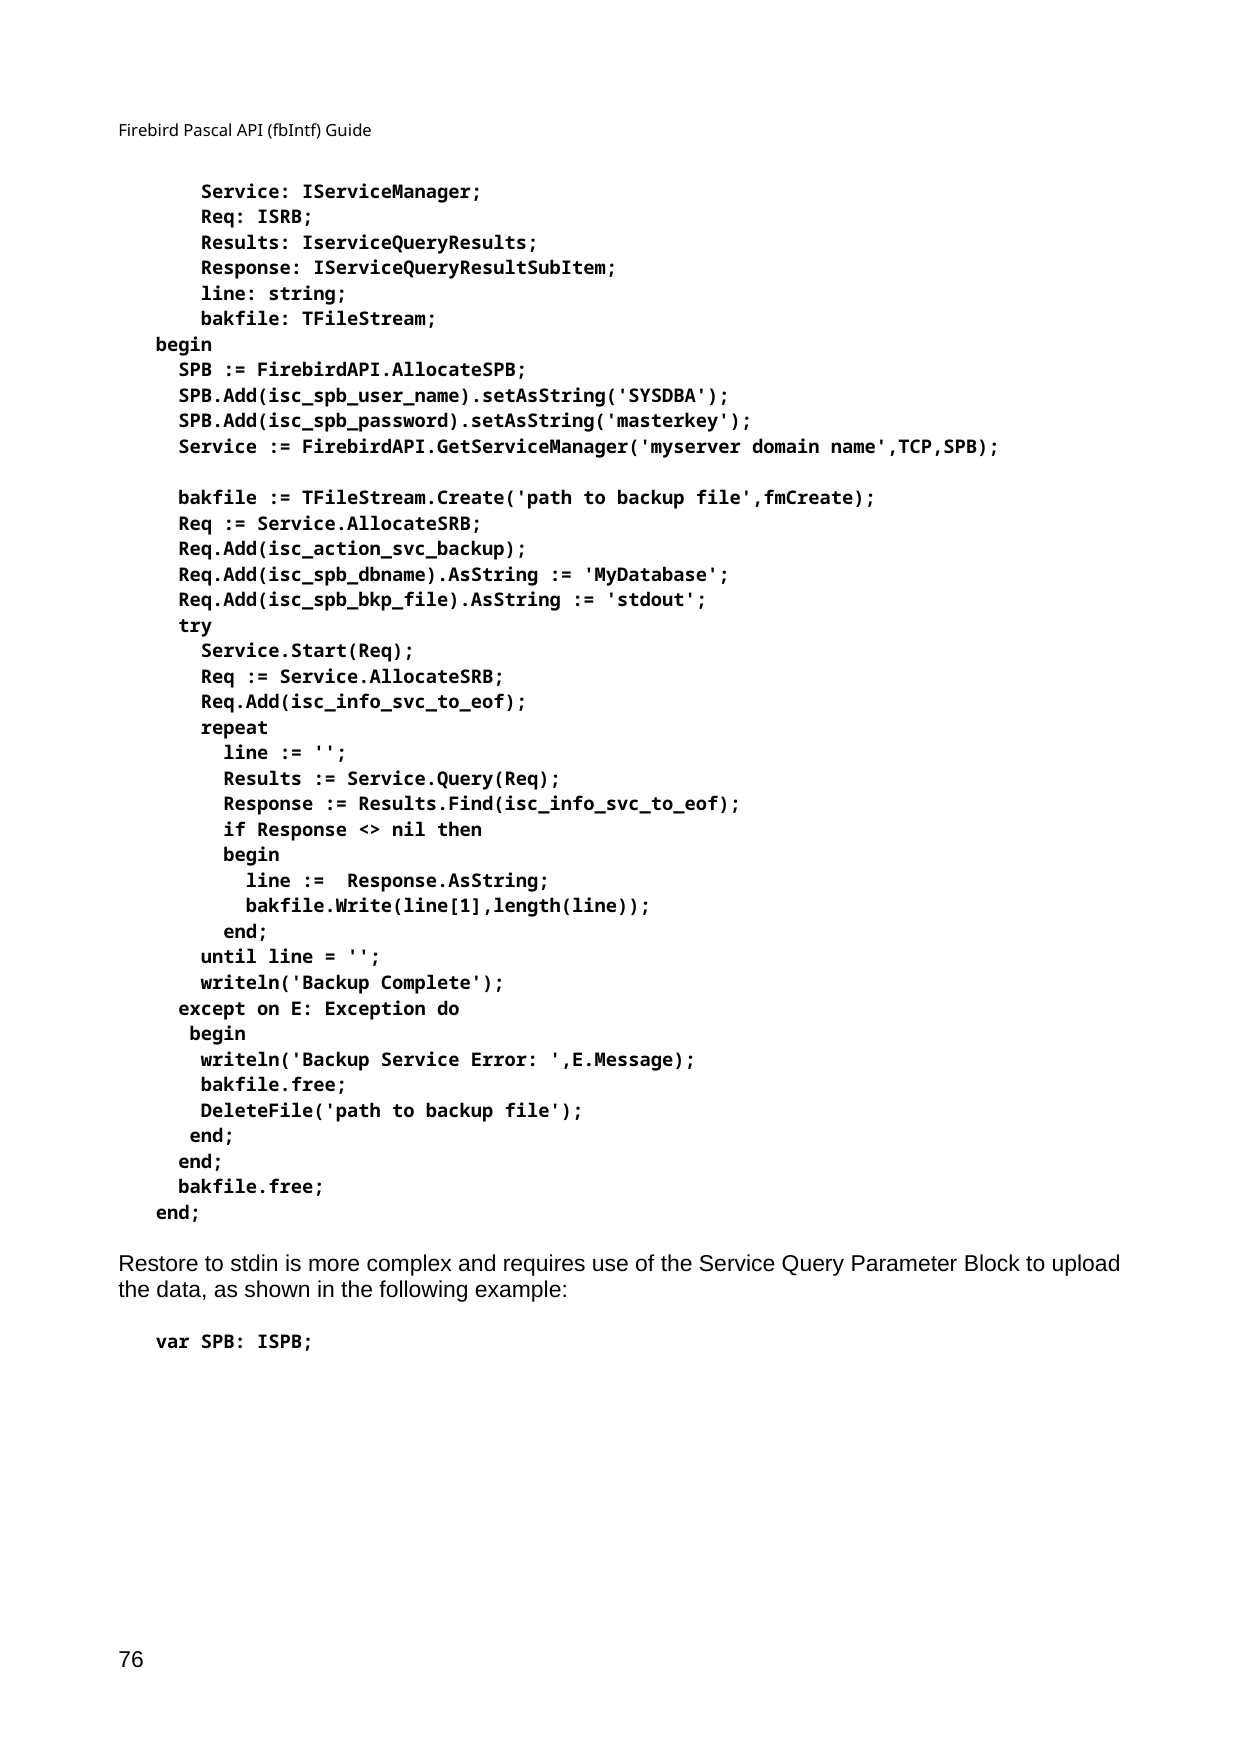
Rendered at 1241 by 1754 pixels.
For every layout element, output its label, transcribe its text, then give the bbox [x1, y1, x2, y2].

text bakfile.free; [156, 1173, 1122, 1199]
text Req.Add(isc_info_svc_to_eof); [156, 688, 1122, 714]
text Service: IServiceManager; [156, 178, 1122, 204]
text bakfile.free; [156, 1071, 1122, 1097]
text begin [156, 331, 1122, 357]
text Response: IServiceQueryResultSubItem; [156, 255, 1122, 280]
text repeat [156, 714, 1122, 739]
text Req.Add(isc_spb_bkp_file).AsString := 'stdout'; [156, 586, 1122, 612]
text bakfile.Write(line[1],length(line)); [156, 893, 1122, 918]
text Results: IserviceQueryResults; [156, 229, 1122, 255]
text begin [156, 1020, 1122, 1046]
text if Response <> nil then [156, 816, 1122, 842]
text bakfile := TFileStream.Create('path to backup file',fmCreate); [156, 484, 1122, 510]
text var SPB: ISPB; [156, 1328, 1122, 1354]
text Restore to stdin is more complex and requires use of the Service Query Parameter Block to upload the data, as shown in the following example: [118, 1250, 1122, 1303]
text Results := Service.Query(Req); [156, 765, 1122, 791]
text SPB.Add(isc_spb_password).setAsString('masterkey'); [156, 408, 1122, 433]
text Req.Add(isc_action_svc_backup); [156, 535, 1122, 561]
text line := ''; [156, 739, 1122, 765]
text bakfile: TFileStream; [156, 306, 1122, 331]
text end; [156, 1199, 1122, 1224]
text end; [156, 1148, 1122, 1173]
text line := Response.AsString; [156, 867, 1122, 893]
text Service := FirebirdAPI.GetServiceManager('myserver domain name',TCP,SPB); [156, 433, 1122, 459]
text until line = ''; [156, 944, 1122, 969]
text Service.Start(Req); [156, 637, 1122, 663]
text end; [156, 1122, 1122, 1148]
text Response := Results.Find(isc_info_svc_to_eof); [156, 791, 1122, 816]
text line: string; [156, 280, 1122, 306]
text Req.Add(isc_spb_dbname).AsString := 'MyDatabase'; [156, 561, 1122, 586]
text writeln('Backup Complete'); [156, 969, 1122, 995]
text SPB := FirebirdAPI.AllocateSPB; [156, 357, 1122, 382]
text Req := Service.AllocateSRB; [156, 663, 1122, 688]
text try [156, 612, 1122, 637]
text DeleteFile('path to backup file'); [156, 1097, 1122, 1122]
text SPB.Add(isc_spb_user_name).setAsString('SYSDBA'); [156, 382, 1122, 408]
text begin [156, 842, 1122, 867]
text Req: ISRB; [156, 204, 1122, 229]
text Req := Service.AllocateSRB; [156, 510, 1122, 535]
text except on E: Exception do [156, 995, 1122, 1020]
text writeln('Backup Service Error: ',E.Message); [156, 1046, 1122, 1071]
text end; [156, 918, 1122, 944]
